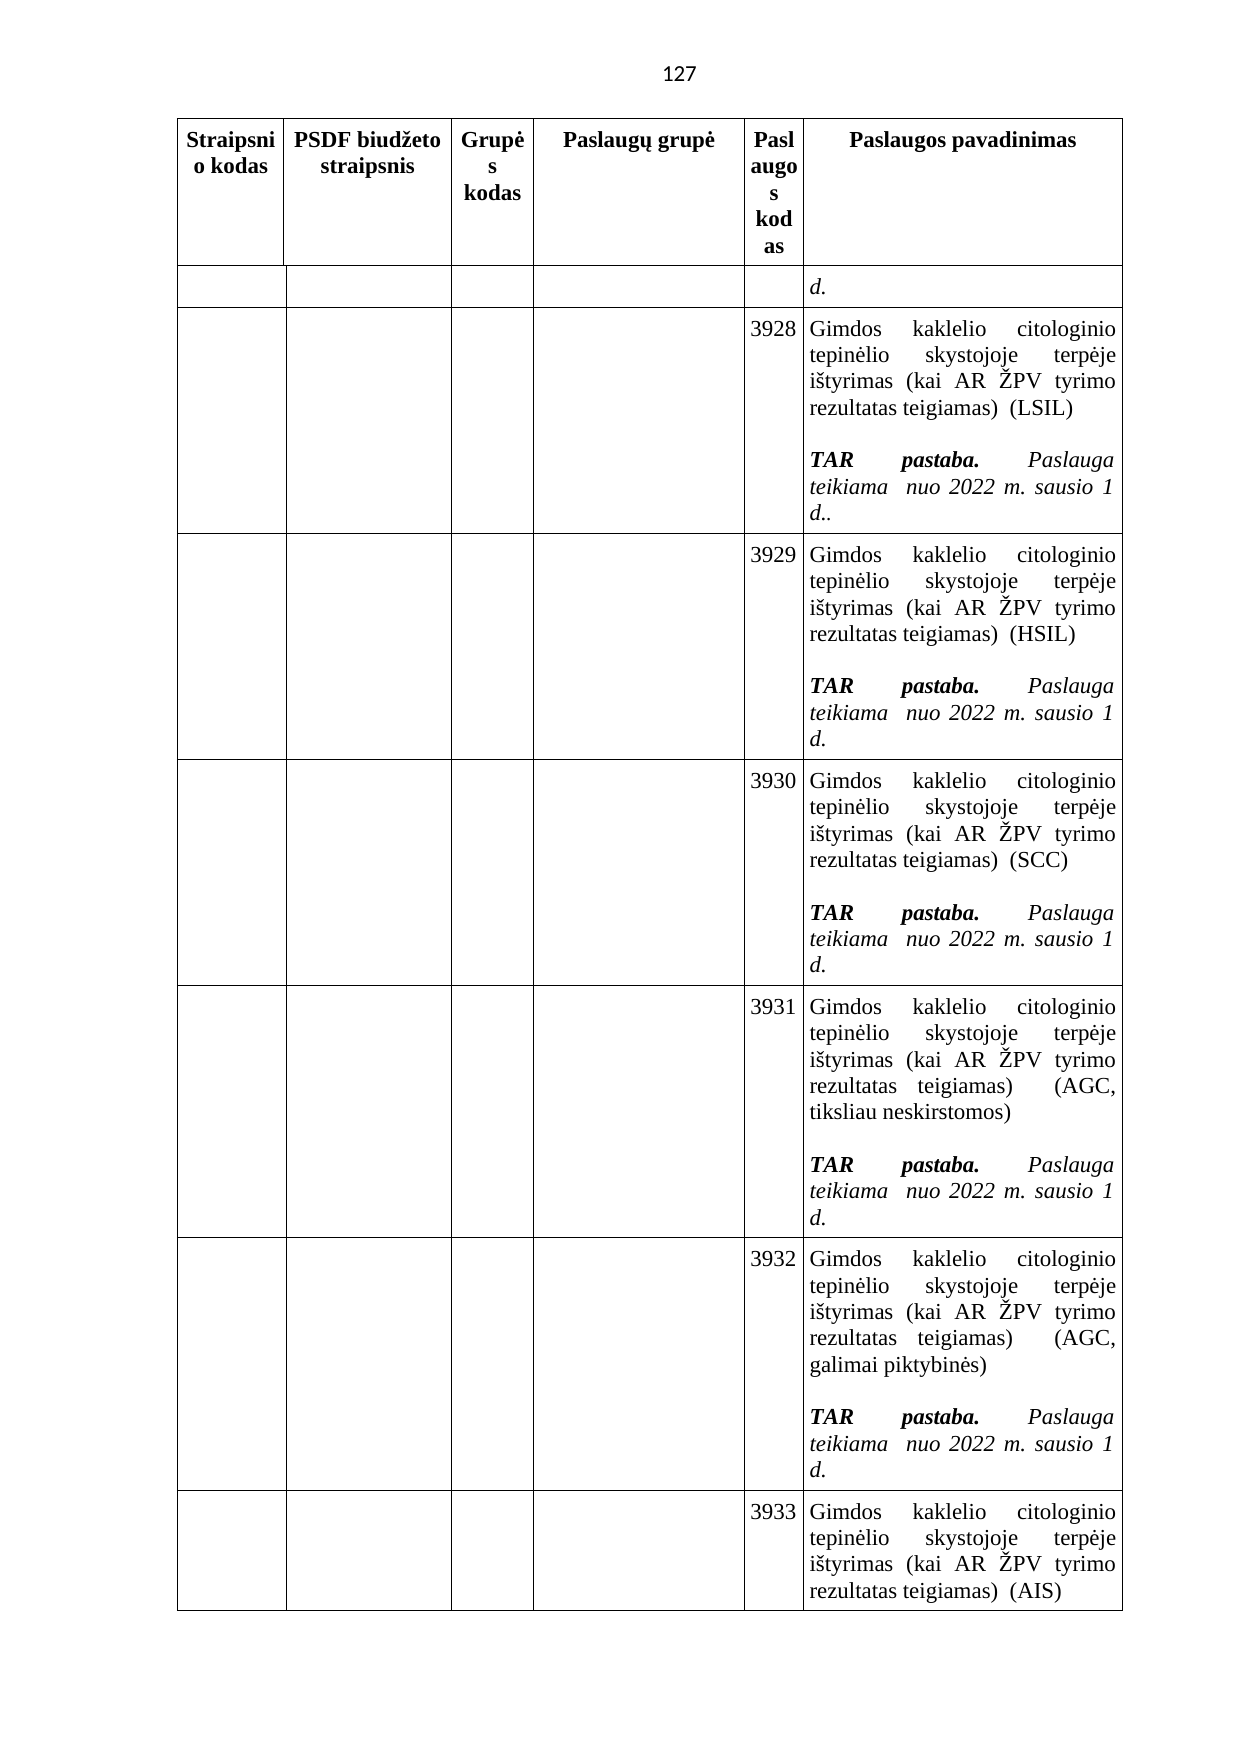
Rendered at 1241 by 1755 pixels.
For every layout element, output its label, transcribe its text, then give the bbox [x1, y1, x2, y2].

table_cell [287, 308, 451, 533]
table_cell [745, 266, 803, 307]
table_cell [287, 760, 451, 985]
table_cell [178, 986, 286, 1237]
table_cell [178, 308, 286, 533]
table_cell [452, 534, 533, 759]
table_header Paslaugos kodas [745, 119, 803, 265]
table_cell d. [804, 266, 1122, 307]
table_cell [287, 534, 451, 759]
table_cell Gimdos kaklelio citologinio tepinėlio skystojoje terpėje ištyrimas (kai AR ŽPV tyrimo rezultatas teigiamas) (HSIL) TAR pastaba. Paslauga teikiama nuo 2022 m. sausio 1 d. [804, 534, 1122, 759]
table_header PSDF biudžeto straipsnis [284, 119, 451, 265]
table_cell [178, 760, 286, 985]
table_cell Gimdos kaklelio citologinio tepinėlio skystojoje terpėje ištyrimas (kai AR ŽPV tyrimo rezultatas teigiamas) (AGC, tiksliau neskirstomos) TAR pastaba. Paslauga teikiama nuo 2022 m. sausio 1 d. [804, 986, 1122, 1237]
table_cell 3929 [745, 534, 803, 759]
table_cell Gimdos kaklelio citologinio tepinėlio skystojoje terpėje ištyrimas (kai AR ŽPV tyrimo rezultatas teigiamas) (AGC, galimai piktybinės) TAR pastaba. Paslauga teikiama nuo 2022 m. sausio 1 d. [804, 1238, 1122, 1489]
table_cell [178, 534, 286, 759]
table_cell 3931 [745, 986, 803, 1237]
table_header Paslaugos pavadinimas [804, 119, 1122, 265]
table_cell [452, 986, 533, 1237]
table_cell 3928 [745, 308, 803, 533]
table_cell 3933 [745, 1491, 803, 1610]
table_cell [287, 1238, 451, 1489]
table_cell Gimdos kaklelio citologinio tepinėlio skystojoje terpėje ištyrimas (kai AR ŽPV tyrimo rezultatas teigiamas) (SCC) TAR pastaba. Paslauga teikiama nuo 2022 m. sausio 1 d. [804, 760, 1122, 985]
table_cell [452, 308, 533, 533]
table_cell [452, 266, 533, 307]
table_cell [178, 1238, 286, 1489]
table_cell [287, 986, 451, 1237]
table_header Grupės kodas [452, 119, 533, 265]
table_cell Gimdos kaklelio citologinio tepinėlio skystojoje terpėje ištyrimas (kai AR ŽPV tyrimo rezultatas teigiamas) (LSIL) TAR pastaba. Paslauga teikiama nuo 2022 m. sausio 1 d.. [804, 308, 1122, 533]
table_cell 3930 [745, 760, 803, 985]
table_cell [452, 760, 533, 985]
table_cell [534, 1491, 744, 1610]
table_cell [534, 1238, 744, 1489]
table_cell [178, 1491, 286, 1610]
table_cell [287, 266, 451, 307]
table_cell 3932 [745, 1238, 803, 1489]
table_cell Gimdos kaklelio citologinio tepinėlio skystojoje terpėje ištyrimas (kai AR ŽPV tyrimo rezultatas teigiamas) (AIS) [804, 1491, 1122, 1610]
table_cell [534, 308, 744, 533]
table_cell [452, 1491, 533, 1610]
table_cell [534, 266, 744, 307]
table_header Paslaugų grupė [534, 119, 744, 265]
table_cell [452, 1238, 533, 1489]
table_header Straipsnio kodas [178, 119, 283, 265]
table_cell [534, 986, 744, 1237]
table_cell [534, 760, 744, 985]
table_cell [178, 266, 286, 307]
table_cell [534, 534, 744, 759]
table_cell [287, 1491, 451, 1610]
